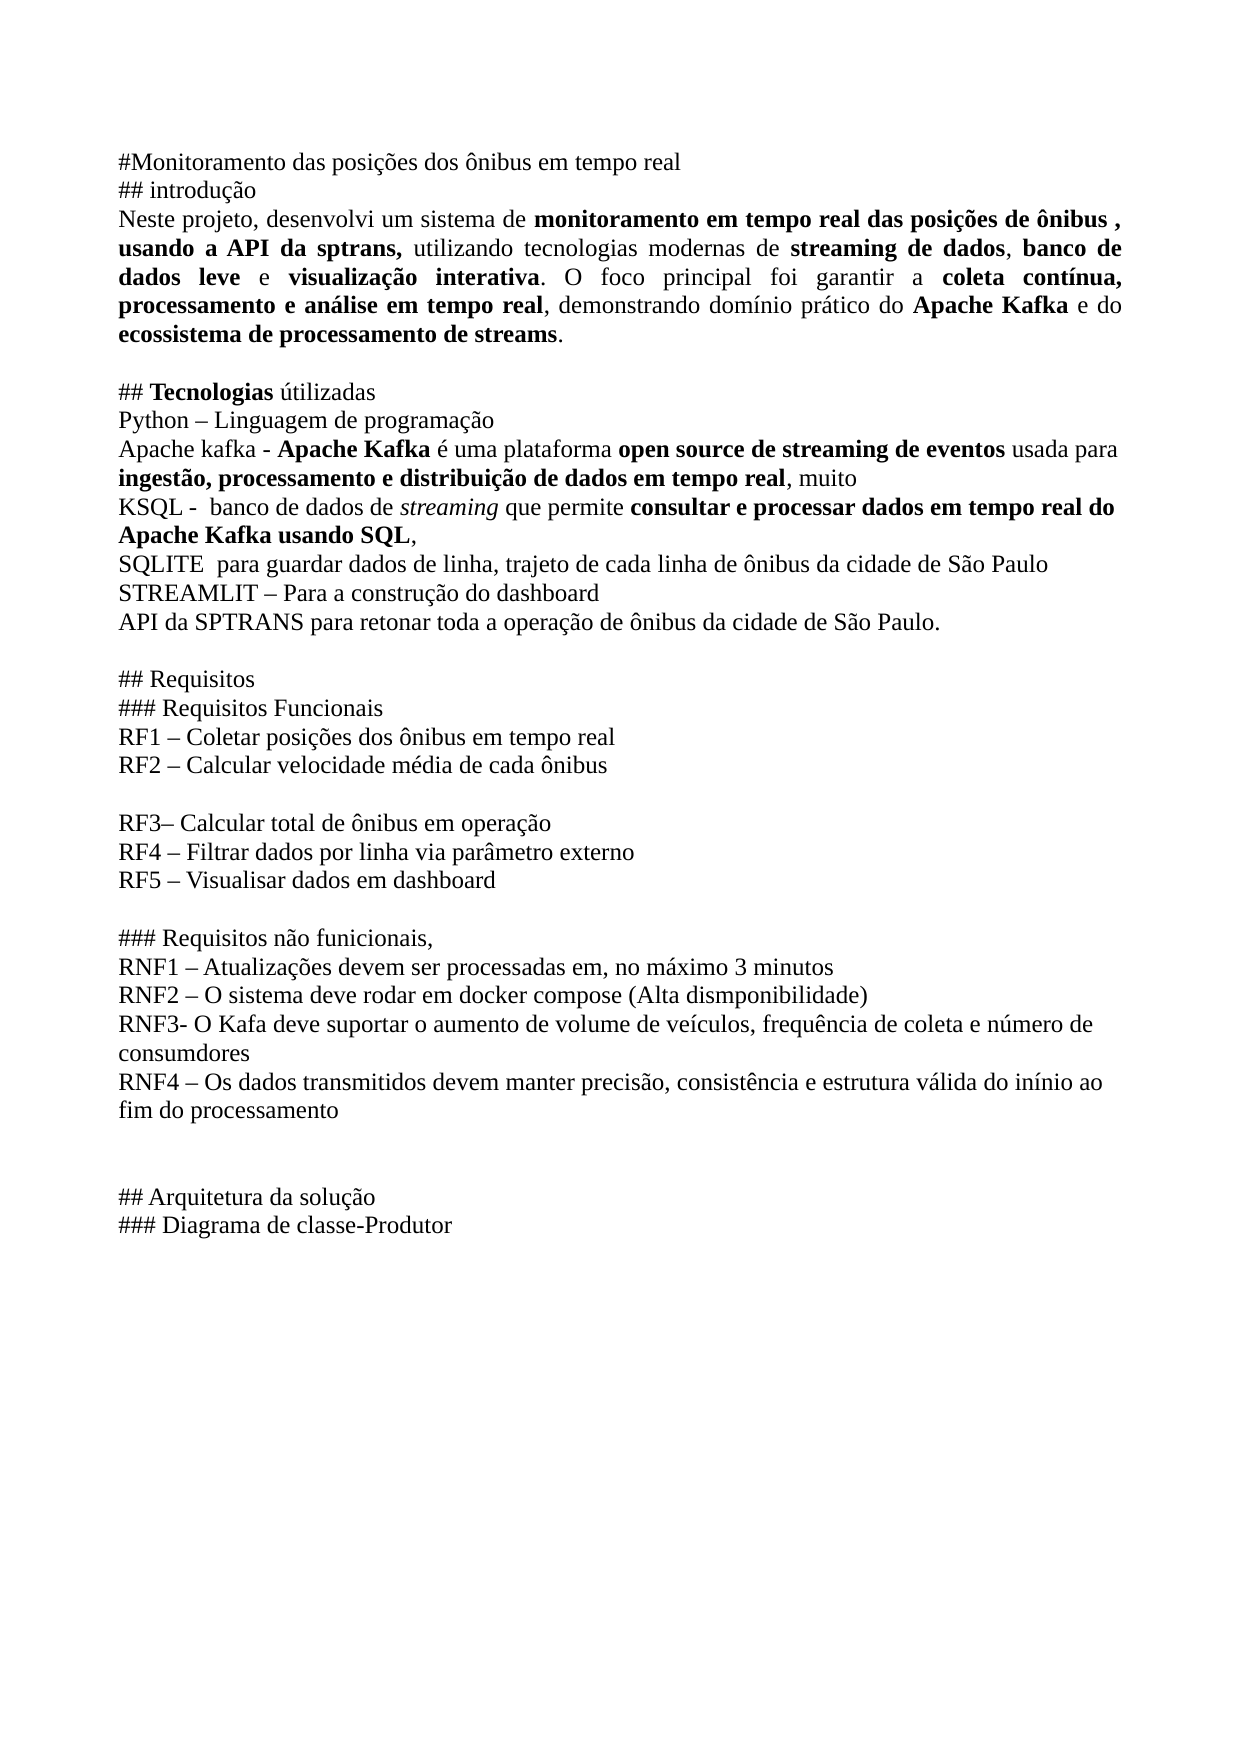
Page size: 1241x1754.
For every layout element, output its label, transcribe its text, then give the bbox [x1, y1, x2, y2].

text #Monitoramento das posições dos ônibus em tempo real [118, 147, 1122, 176]
text ## Arquitetura da solução [118, 1182, 1122, 1211]
text ### Requisitos Funcionais [118, 693, 1122, 722]
text RF3– Calcular total de ônibus em operação [118, 808, 1122, 837]
text Python – Linguagem de programação [118, 406, 1122, 434]
text API da SPTRANS para retonar toda a operação de ônibus da cidade de São Paulo. [118, 607, 1122, 636]
text ## Tecnologias útilizadas [118, 377, 1122, 406]
text RNF3- O Kafa deve suportar o aumento de volume de veículos, frequência de coleta e número de consumdores [118, 1009, 1122, 1067]
text SQLITE para guardar dados de linha, trajeto de cada linha de ônibus da cidade de São Paulo [118, 549, 1122, 578]
text Apache kafka - Apache Kafka é uma plataforma open source de streaming de eventos usada para ingestão, processamento e distribuição de dados em tempo real, muito [118, 434, 1122, 492]
text RNF1 – Atualizações devem ser processadas em, no máximo 3 minutos [118, 952, 1122, 981]
text RF2 – Calcular velocidade média de cada ônibus [118, 751, 1122, 779]
text ### Requisitos não funicionais, [118, 923, 1122, 952]
text RNF4 – Os dados transmitidos devem manter precisão, consistência e estrutura válida do inínio ao fim do processamento [118, 1067, 1122, 1124]
text RF5 – Visualisar dados em dashboard [118, 866, 1122, 894]
text KSQL - banco de dados de streaming que permite consultar e processar dados em tempo real do Apache Kafka usando SQL, [118, 492, 1122, 549]
text RF4 – Filtrar dados por linha via parâmetro externo [118, 837, 1122, 866]
text Neste projeto, desenvolvi um sistema de monitoramento em tempo real das posições de ônibus , usando a API da sptrans, utilizando tecnologias modernas de streaming de dados, banco de dados leve e visualização interativa. O foco principal foi garantir a coleta contínua, processamento e análise em tempo real, demonstrando domínio prático do Apache Kafka e do ecossistema de processamento de streams. [118, 204, 1122, 348]
text RNF2 – O sistema deve rodar em docker compose (Alta dismponibilidade) [118, 981, 1122, 1009]
text ## Requisitos [118, 664, 1122, 693]
text RF1 – Coletar posições dos ônibus em tempo real [118, 722, 1122, 751]
text ### Diagrama de classe-Produtor [118, 1211, 1122, 1239]
text STREAMLIT – Para a construção do dashboard [118, 578, 1122, 607]
text ## introdução [118, 176, 1122, 204]
